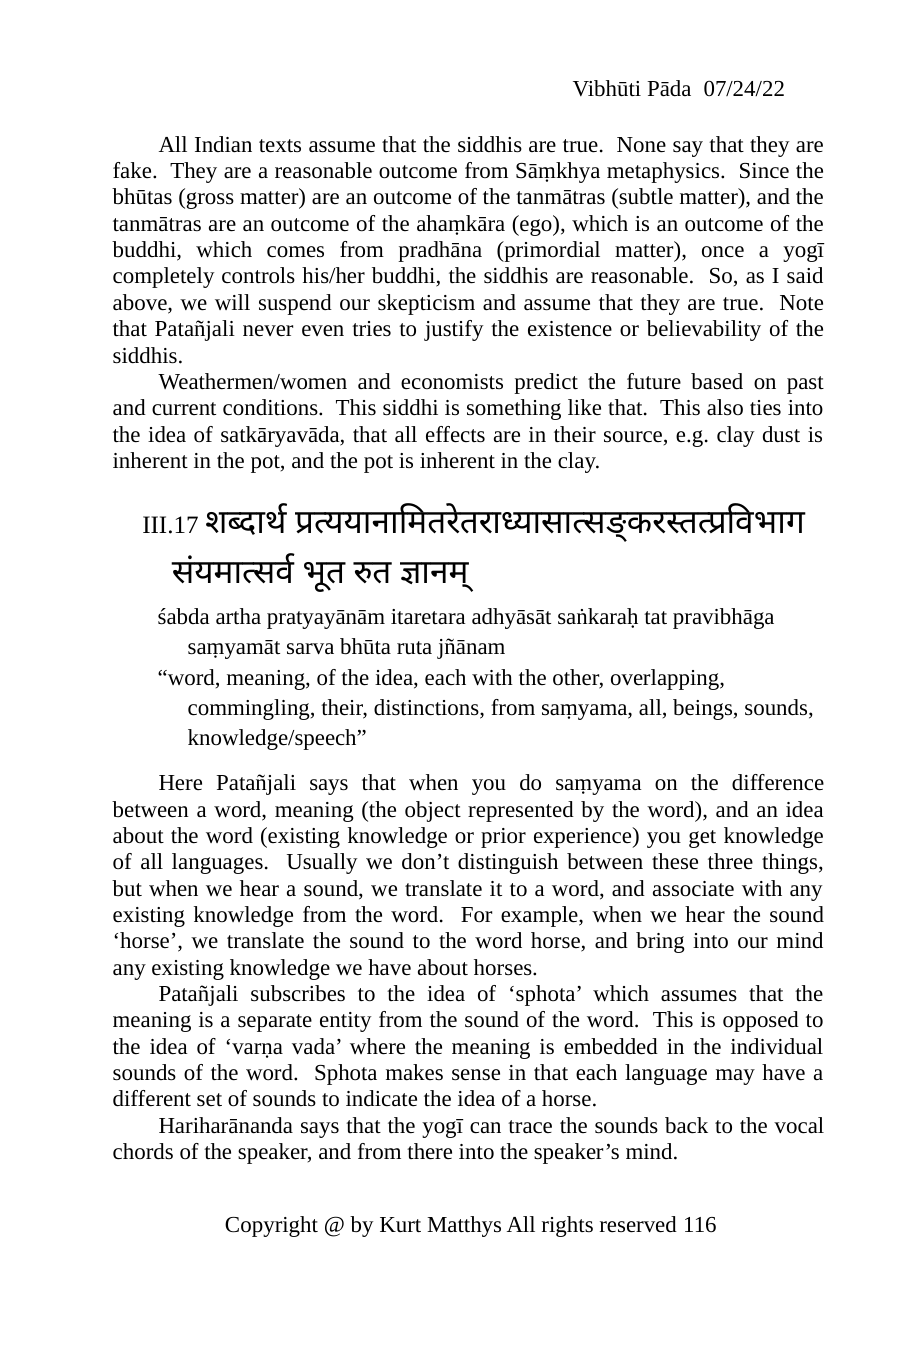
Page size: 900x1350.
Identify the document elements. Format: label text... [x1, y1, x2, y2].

subtitle III.17 शब्दार्थ प्रत्ययानामितरेतराध्यासात्सङ्करस्तत्प्रविभाग संयमात्सर्व भूत रुत ज्ञानम् [142, 503, 825, 597]
text śabda artha pratyayānām itaretara adhyāsāt saṅkaraḥ tat pravibhāga saṃyamāt sarva bhūta ruta jñānam [157, 603, 825, 660]
text Hariharānanda says that the yogī can trace the sounds back to the vocal chords of the speaker, and from there into the speaker’s mind. [112, 1112, 825, 1164]
text “word, meaning, of the idea, each with the other, overlapping, commingling, their, distinctions, from saṃyama, all, beings, sounds, knowledge/speech” [157, 664, 825, 750]
text Weathermen/women and economists predict the future based on past and current conditions. This siddhi is something like that. This also ties into the idea of satkāryavāda, that all effects are in their source, e.g. clay dust is inherent in the pot, and the pot is inherent in the clay. [112, 368, 825, 473]
text Here Patañjali says that when you do saṃyama on the difference between a word, meaning (the object represented by the word), and an idea about the word (existing knowledge or prior experience) you get knowledge of all languages. Usually we don’t distinguish between these three things, but when we hear a sound, we translate it to a word, and associate with any existing knowledge from the word. For example, when we hear the sound ‘horse’, we translate the sound to the word horse, and bring into our mind any existing knowledge we have about horses. [112, 769, 825, 980]
text Patañjali subscribes to the idea of ‘sphota’ which assumes that the meaning is a separate entity from the sound of the word. This is opposed to the idea of ‘varṇa vada’ where the meaning is embedded in the individual sounds of the word. Sphota makes sense in that each language may have a different set of sounds to indicate the idea of a horse. [112, 980, 825, 1112]
text All Indian texts assume that the siddhis are true. None say that they are fake. They are a reasonable outcome from Sāṃkhya metaphysics. Since the bhūtas (gross matter) are an outcome of the tanmātras (subtle matter), and the tanmātras are an outcome of the ahaṃkāra (ego), which is an outcome of the buddhi, which comes from pradhāna (primordial matter), once a yogī completely controls his/her buddhi, the siddhis are reasonable. So, as I said above, we will suspend our skepticism and assume that they are true. Note that Patañjali never even tries to justify the existence or believability of the siddhis. [112, 131, 825, 368]
